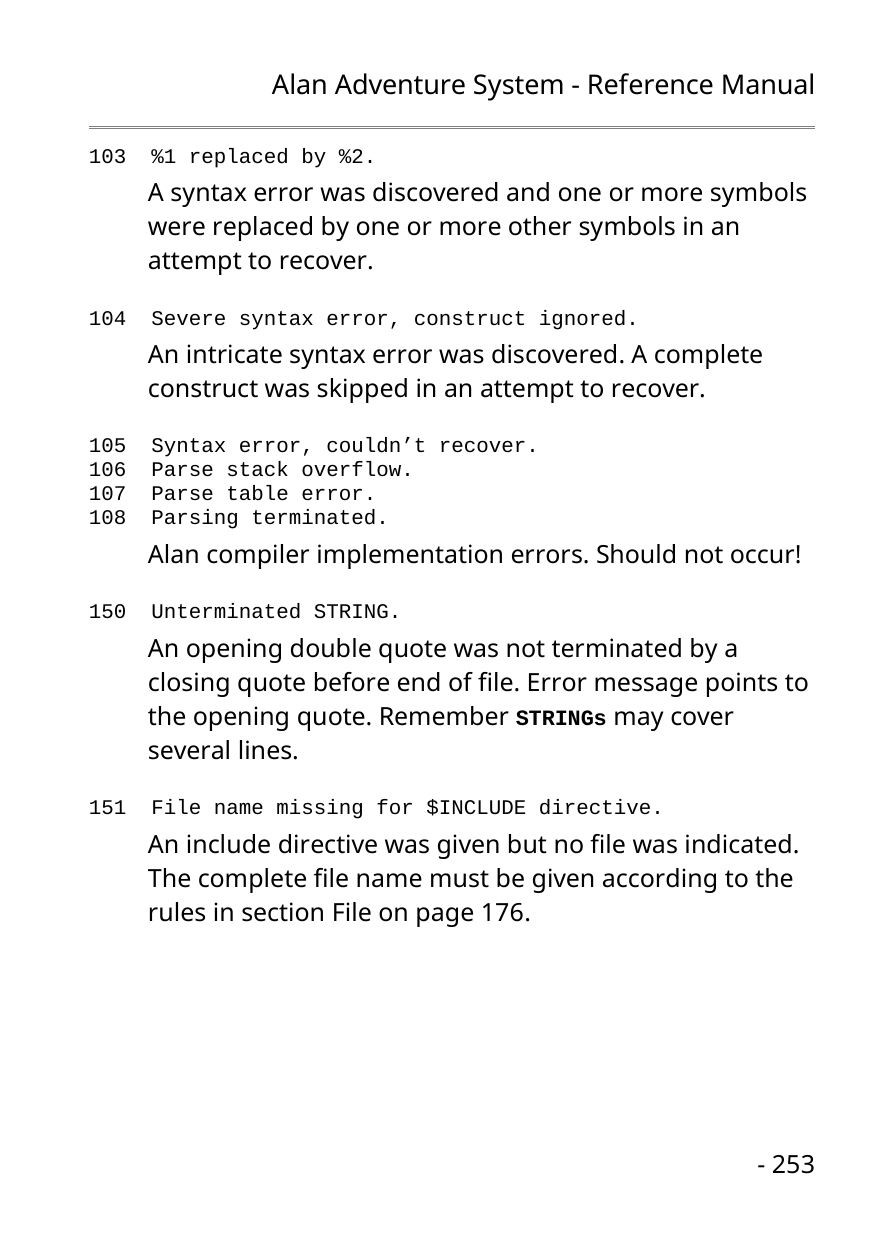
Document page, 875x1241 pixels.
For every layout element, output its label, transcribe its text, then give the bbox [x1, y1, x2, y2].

text An intricate syntax error was discovered. A complete construct was skipped in an attempt to recover. [148, 337, 815, 405]
text 151 File name missing for $INCLUDE directive. [88, 797, 815, 821]
text A syntax error was discovered and one or more symbols were replaced by one or more other symbols in an attempt to recover. [148, 175, 815, 277]
text An opening double quote was not terminated by a closing quote before end of file. Error message points to the opening quote. Remember STRINGs may cover several lines. [148, 631, 815, 767]
text 105 Syntax error, couldn’t recover. 106 Parse stack overflow. 107 Parse table error. 108 Parsing terminated. [88, 435, 815, 531]
text Alan compiler implementation errors. Should not occur! [148, 537, 815, 571]
text 103 %1 replaced by %2. [88, 146, 815, 169]
text 150 Unterminated STRING. [88, 601, 815, 625]
text 104 Severe syntax error, construct ignored. [88, 307, 815, 331]
text An include directive was given but no file was indicated. The com­plete file name must be given according to the rules in section File on page 140. [148, 827, 815, 929]
